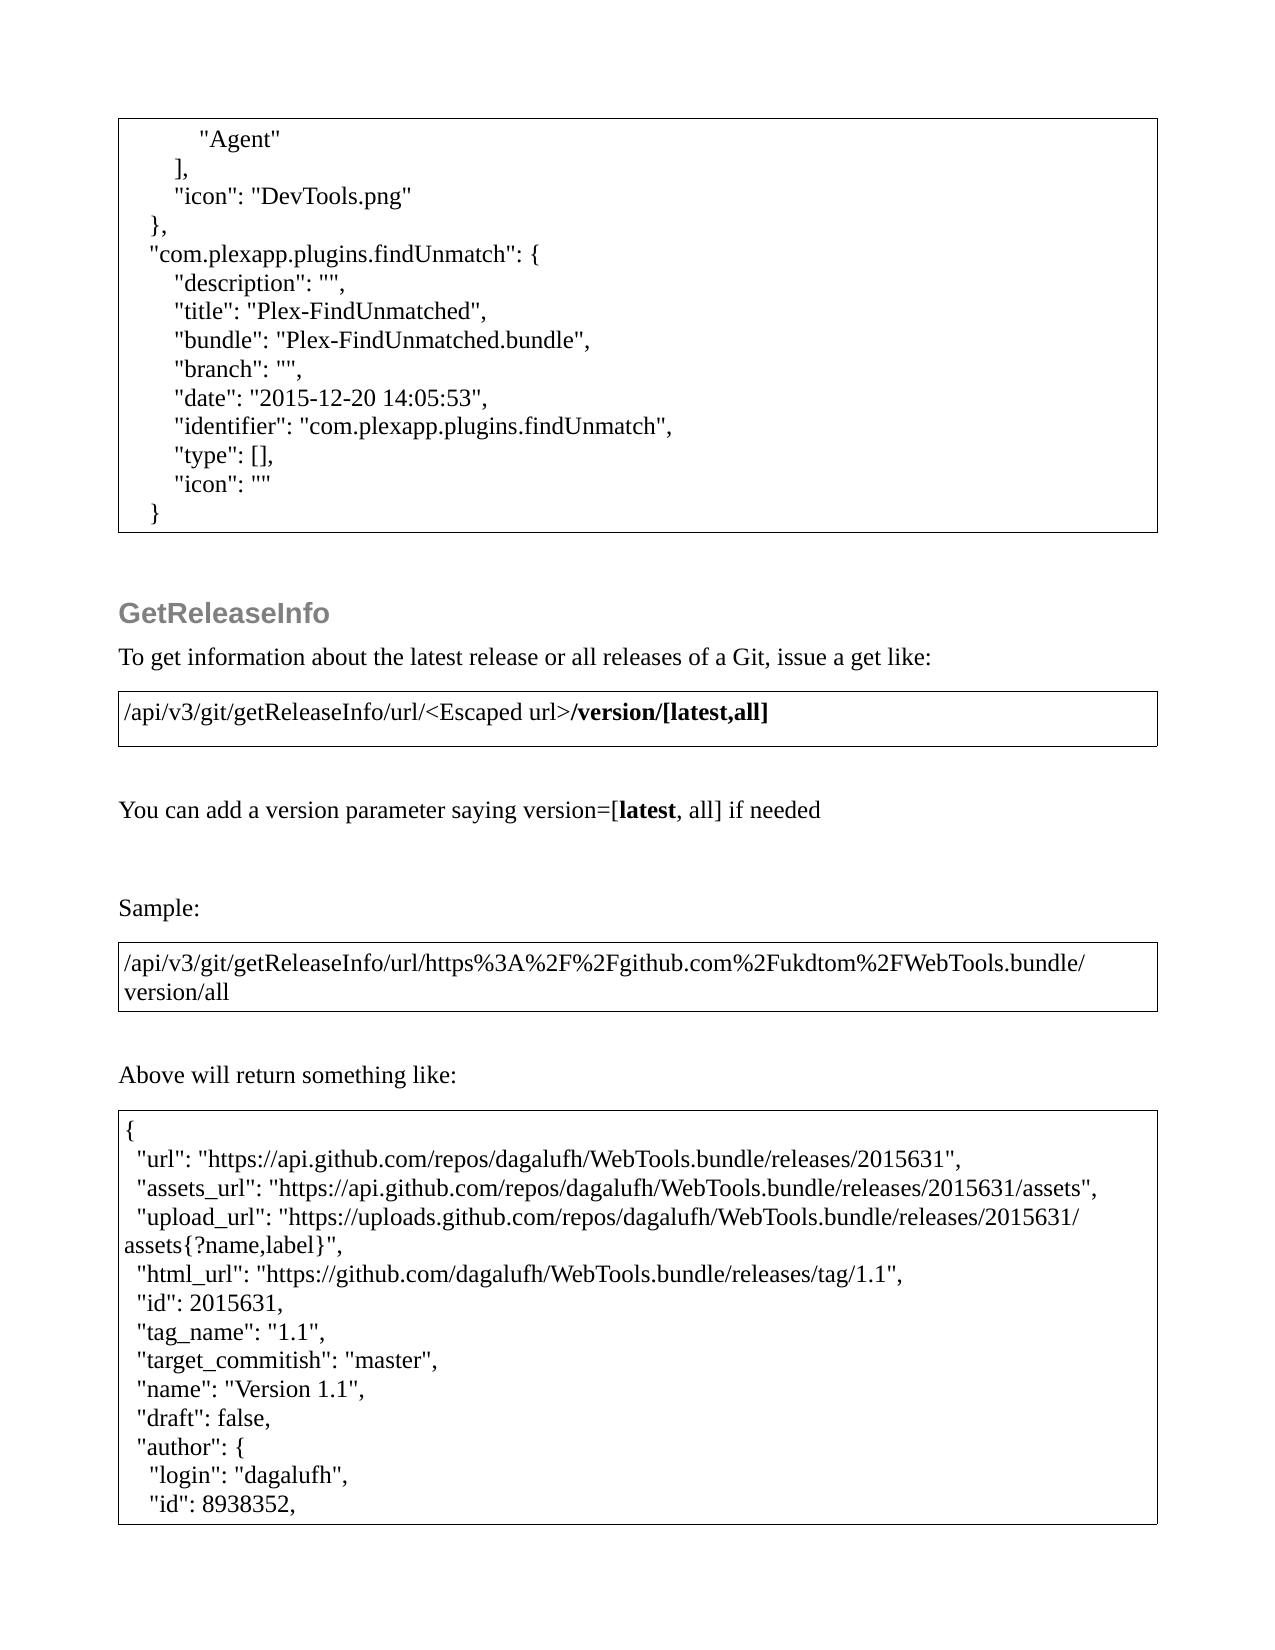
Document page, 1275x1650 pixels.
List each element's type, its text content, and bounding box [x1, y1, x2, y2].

table_header "Agent" ], "icon": "DevTools.png" }, "com.plexapp.plugins.findUnmatch": { "description": "", "title": "Plex-FindUnmatched", "bundle": "Plex-FindUnmatched.bundle", "branch": "", "date": "2015-12-20 14:05:53", "identifier": "com.plexapp.plugins.findUnmatch", "type": [], "icon": "" } [119, 119, 1157, 532]
table_header { "url": "https://api.github.com/repos/dagalufh/WebTools.bundle/releases/2015631", "assets_url": "https://api.github.com/repos/dagalufh/WebTools.bundle/releases/2015631/assets", "upload_url": "https://uploads.github.com/repos/dagalufh/WebTools.bundle/releases/2015631/assets{?name,label}", "html_url": "https://github.com/dagalufh/WebTools.bundle/releases/tag/1.1", "id": 2015631, "tag_name": "1.1", "target_commitish": "master", "name": "Version 1.1", "draft": false, "author": { "login": "dagalufh", "id": 8938352, [119, 1111, 1157, 1524]
table_header /api/v3/git/getReleaseInfo/url/<Escaped url>/version/[latest,all] [119, 692, 1157, 746]
subtitle GetReleaseInfo [118, 596, 1157, 629]
text To get information about the latest release or all releases of a Git, issue a get like: [118, 642, 1157, 671]
text You can add a version parameter saying version=[latest, all] if needed [118, 795, 1157, 824]
text Sample: [118, 893, 1157, 922]
table_header /api/v3/git/getReleaseInfo/url/https%3A%2F%2Fgithub.com%2Fukdtom%2FWebTools.bundle/version/all [119, 943, 1157, 1011]
text Above will return something like: [118, 1061, 1157, 1089]
